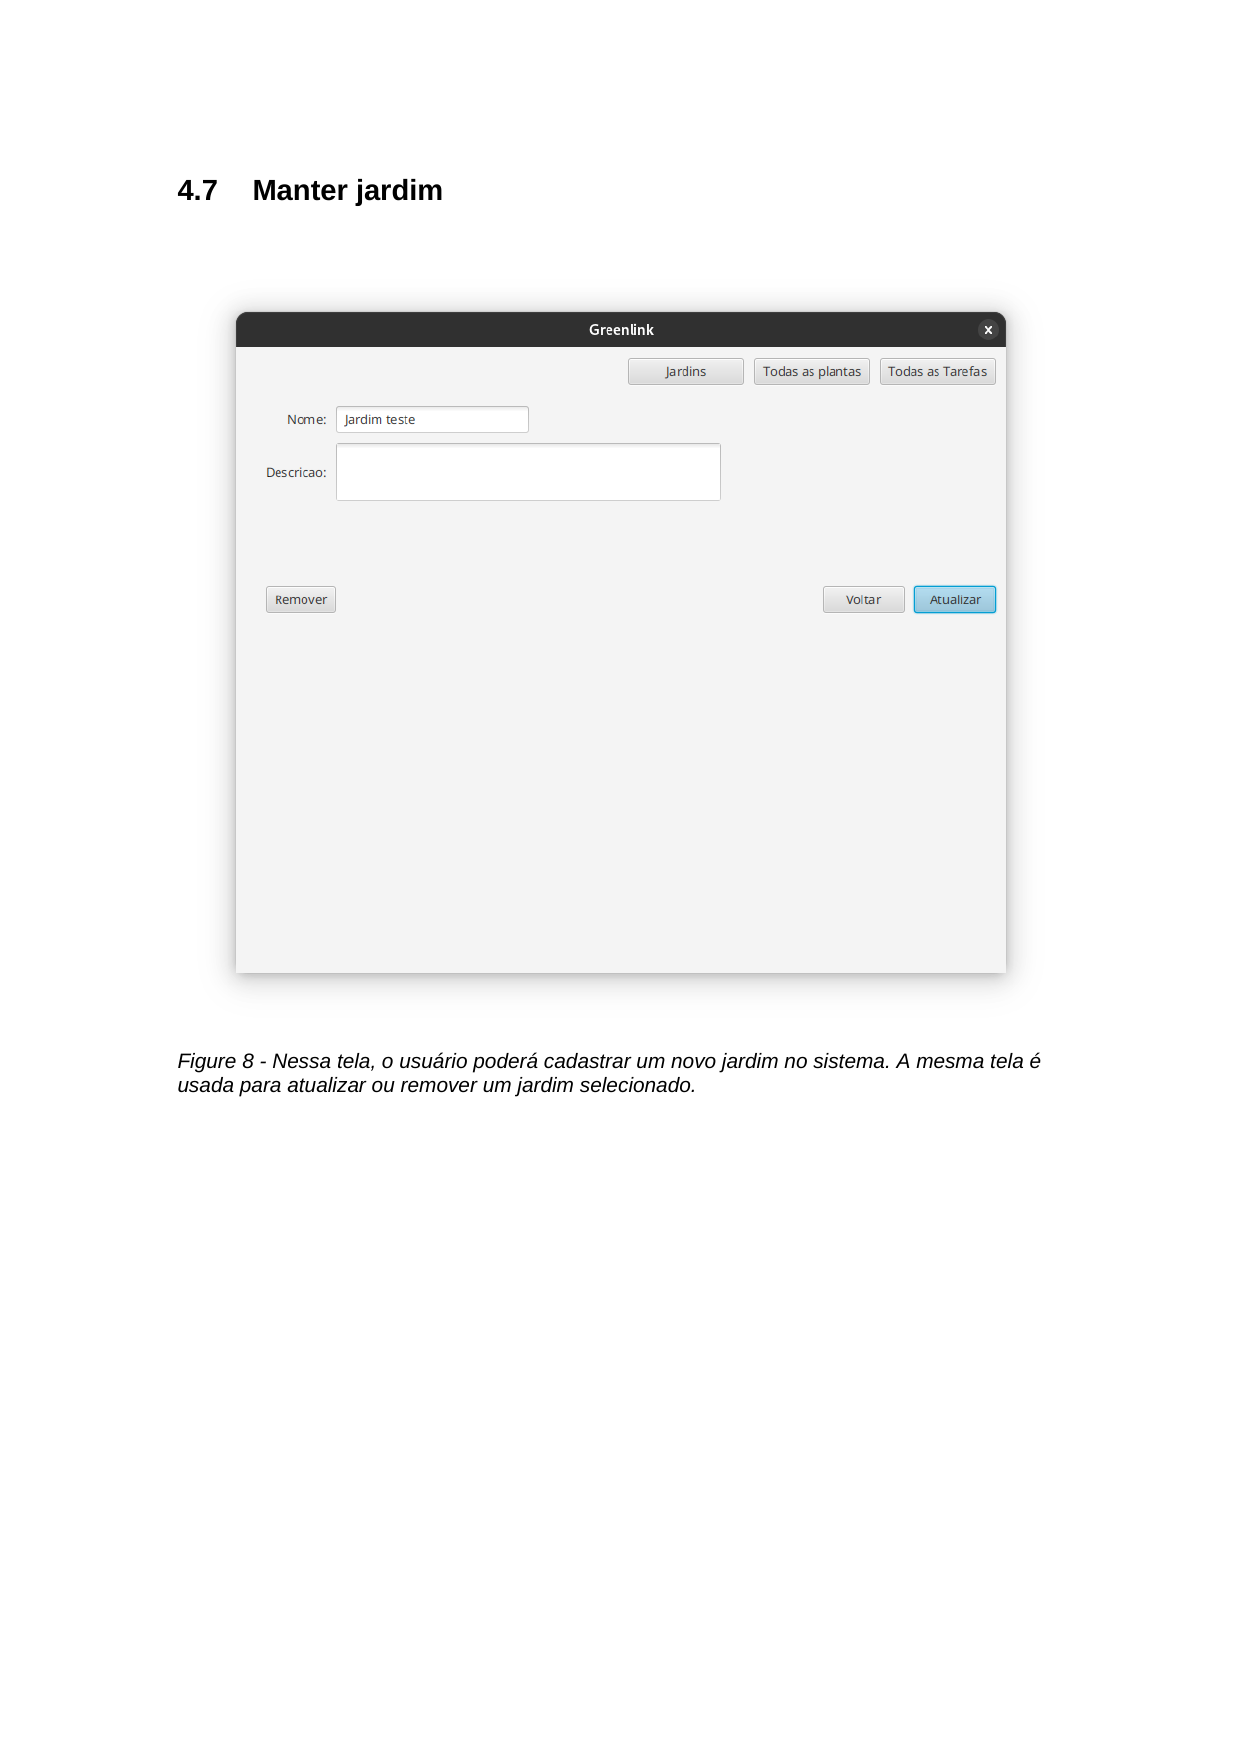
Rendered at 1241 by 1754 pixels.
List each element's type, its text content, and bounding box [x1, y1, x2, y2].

text Figure 8 - Nessa tela, o usuário poderá cadastrar um novo jardim no sistema. A mesma tela é usada para atualizar ou remover um jardim selecionado. [177, 1037, 1063, 1097]
subtitle Manter jardim [177, 173, 1063, 206]
picture [177, 260, 1063, 1037]
